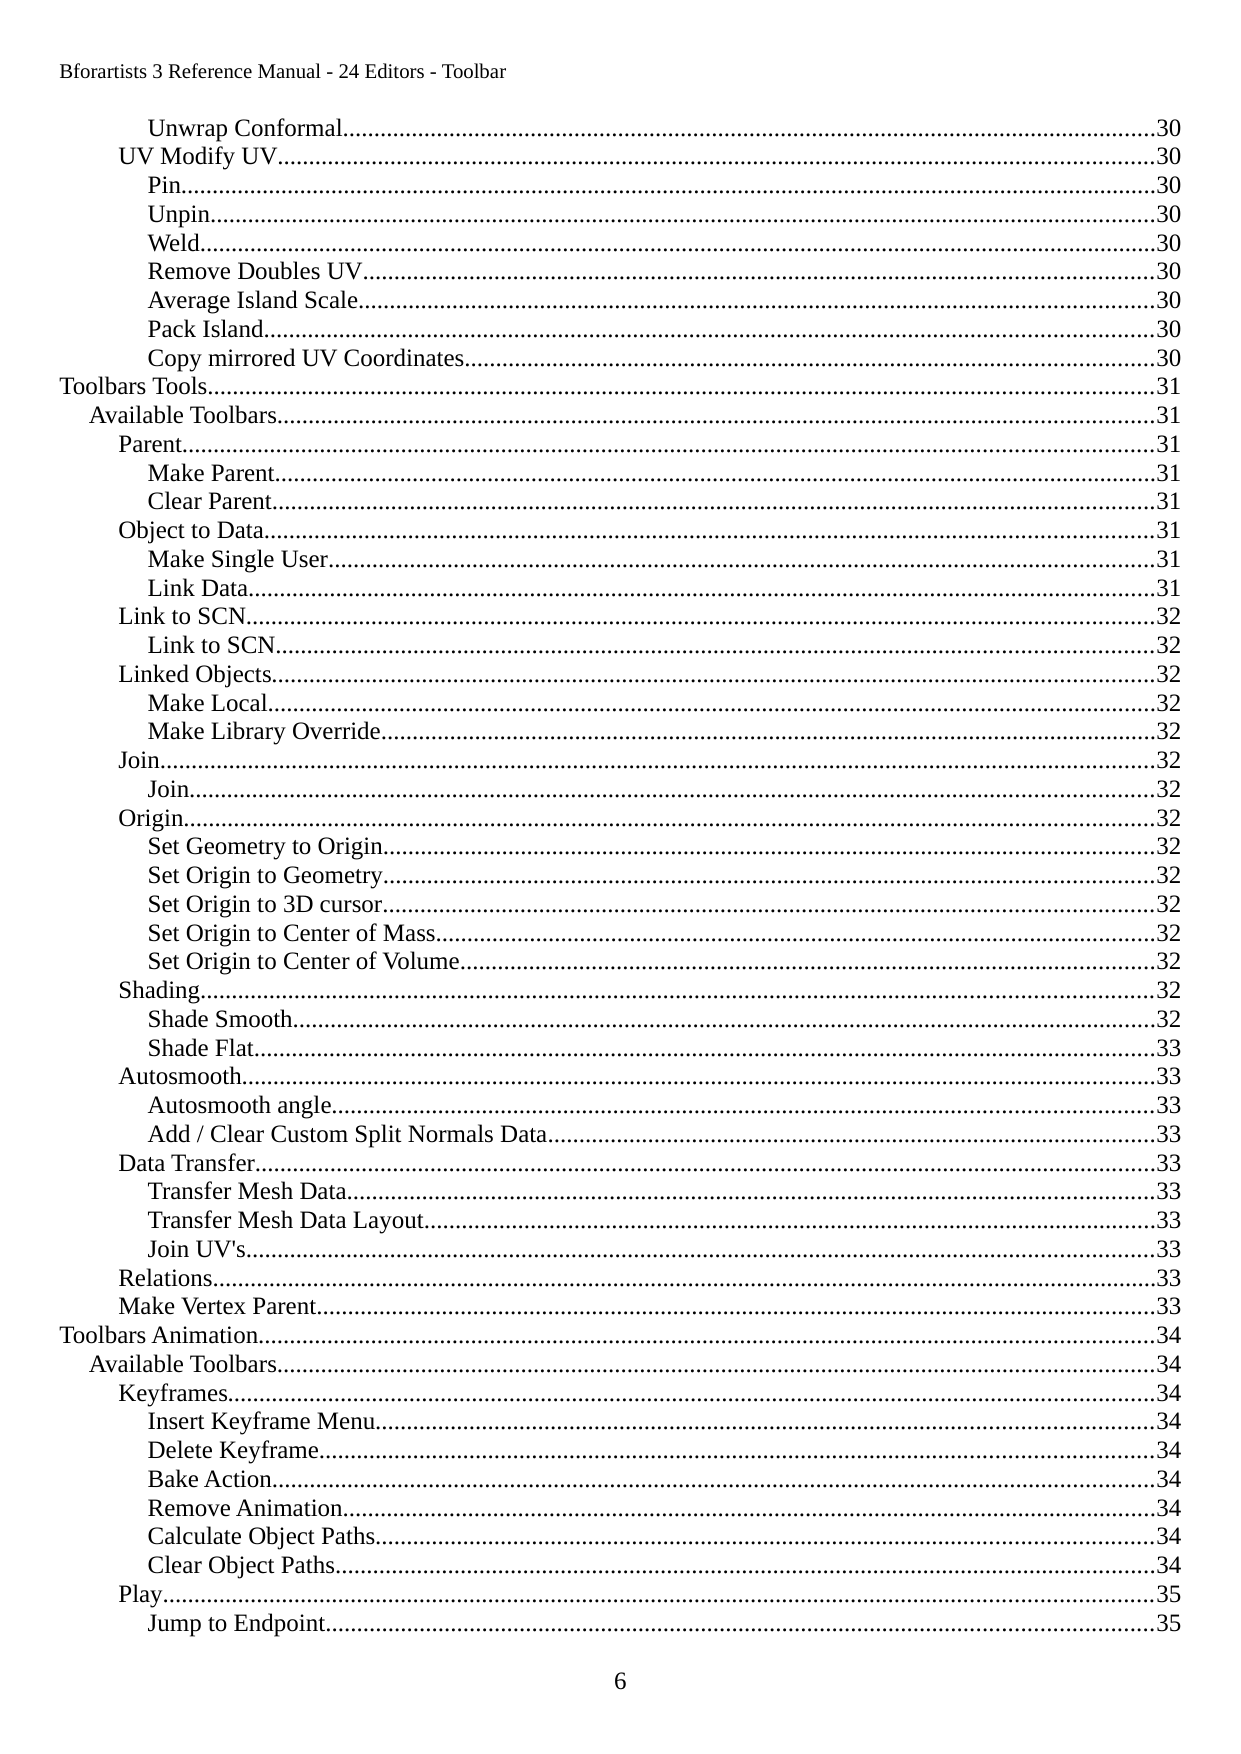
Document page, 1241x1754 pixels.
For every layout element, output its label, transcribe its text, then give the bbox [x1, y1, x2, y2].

text Shade Smooth 32 [147, 1004, 1181, 1033]
text Transfer Mesh Data 33 [147, 1176, 1181, 1205]
text Keyframes 34 [118, 1378, 1181, 1406]
text Data Transfer 33 [118, 1148, 1181, 1176]
text Relations 33 [118, 1263, 1181, 1291]
text Join UV's 33 [147, 1234, 1181, 1263]
text Pin 30 [147, 170, 1181, 199]
text Set Geometry to Origin 32 [147, 831, 1181, 860]
text Make Parent 31 [147, 458, 1181, 486]
text Link to SCN 32 [118, 601, 1181, 630]
text Play 35 [118, 1579, 1181, 1608]
text Set Origin to Center of Volume 32 [147, 946, 1181, 975]
text Link to SCN 32 [147, 630, 1181, 659]
text Set Origin to Geometry 32 [147, 860, 1181, 889]
text Unwrap Conformal 30 [147, 113, 1181, 141]
text Autosmooth angle 33 [147, 1090, 1181, 1119]
text Delete Keyframe 34 [147, 1435, 1181, 1464]
text Shading 32 [118, 975, 1181, 1004]
text Calculate Object Paths 34 [147, 1521, 1181, 1550]
text Bake Action 34 [147, 1464, 1181, 1493]
text Pack Island 30 [147, 314, 1181, 343]
text Set Origin to 3D cursor 32 [147, 889, 1181, 918]
text Insert Keyframe Menu 34 [147, 1406, 1181, 1435]
text Transfer Mesh Data Layout 33 [147, 1205, 1181, 1234]
text Make Library Override 32 [147, 716, 1181, 745]
text Toolbars Tools 31 [59, 371, 1181, 400]
text Clear Parent 31 [147, 486, 1181, 515]
text UV Modify UV 30 [118, 141, 1181, 170]
text Weld 30 [147, 228, 1181, 256]
text Make Single User 31 [147, 544, 1181, 573]
text Linked Objects 32 [118, 659, 1181, 688]
text Available Toolbars 34 [88, 1349, 1181, 1378]
text Remove Doubles UV 30 [147, 256, 1181, 285]
text Clear Object Paths 34 [147, 1550, 1181, 1579]
text Object to Data 31 [118, 515, 1181, 544]
text Shade Flat 33 [147, 1033, 1181, 1061]
text Copy mirrored UV Coordinates 30 [147, 343, 1181, 371]
text Jump to Endpoint 35 [147, 1608, 1181, 1636]
text Make Local 32 [147, 688, 1181, 716]
text Set Origin to Center of Mass 32 [147, 918, 1181, 946]
text Origin 32 [118, 803, 1181, 831]
text Join 32 [147, 774, 1181, 803]
text Toolbars Animation 34 [59, 1320, 1181, 1349]
text Remove Animation 34 [147, 1493, 1181, 1521]
text Unpin 30 [147, 199, 1181, 228]
text Average Island Scale 30 [147, 285, 1181, 314]
text Autosmooth 33 [118, 1061, 1181, 1090]
text Make Vertex Parent 33 [118, 1291, 1181, 1320]
text Add / Clear Custom Split Normals Data 33 [147, 1119, 1181, 1148]
text Parent 31 [118, 429, 1181, 458]
text Join 32 [118, 745, 1181, 774]
text Available Toolbars 31 [88, 400, 1181, 429]
text Link Data 31 [147, 573, 1181, 601]
